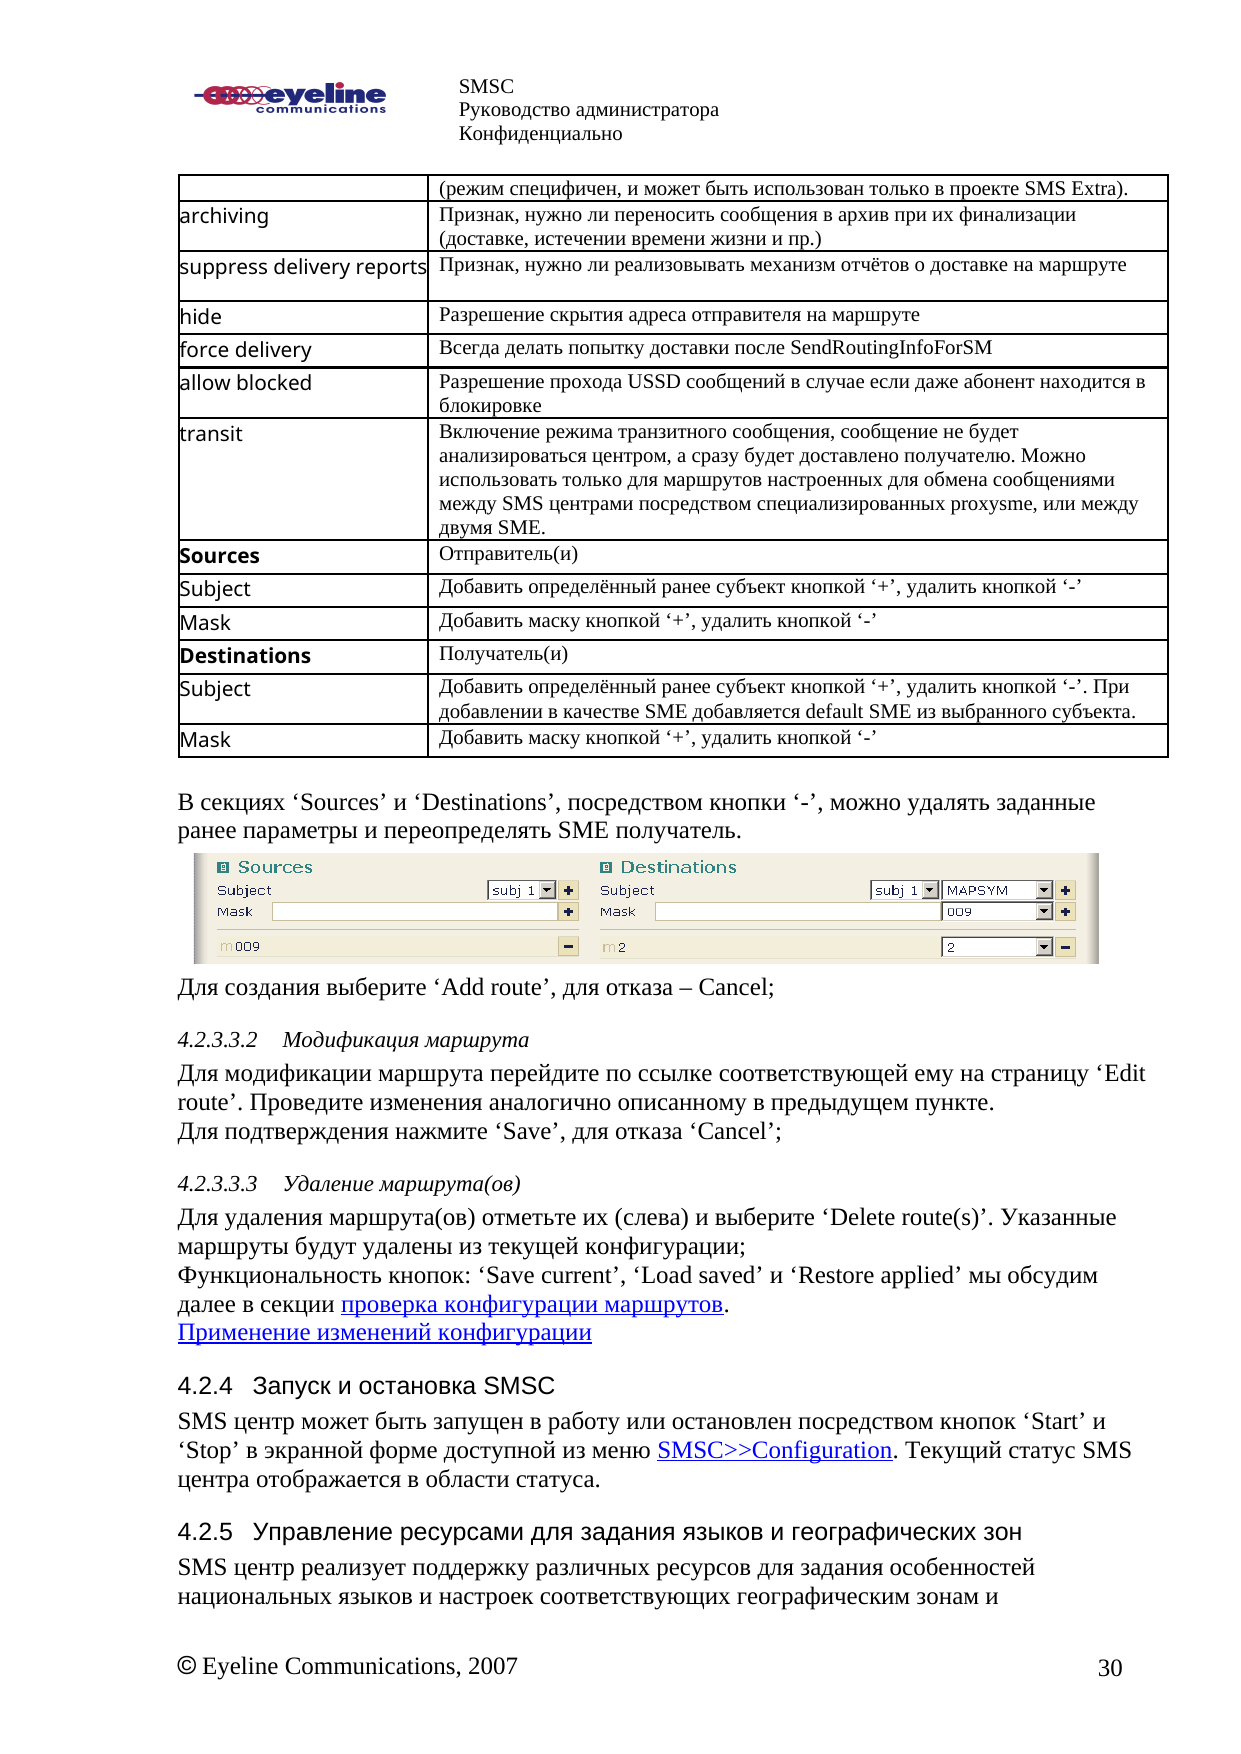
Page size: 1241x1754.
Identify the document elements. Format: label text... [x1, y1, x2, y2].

table_cell Включение режима транзитного сообщения, сообщение не будет анализироваться центром, а сразу будет доставлено получателю. Можно использовать только для маршрутов настроенных для обмена сообщениями между SMS центрами посредством специализированных proxysme, или между двумя SME. [429, 419, 1167, 539]
text В секциях ‘Sources’ и ‘Destinations’, посредством кнопки ‘-’, можно удалять заданные ранее параметры и переопределять SME получатель. [177, 787, 1152, 844]
table_cell Всегда делать попытку доставки после SendRoutingInfoForSM [429, 335, 1167, 366]
table_cell Mask [180, 608, 427, 639]
text Применение изменений конфигурации [177, 1317, 1152, 1346]
table_cell Разрешение прохода USSD сообщений в случае если даже абонент находится в блокировке [429, 369, 1167, 417]
table_cell Subject [180, 675, 427, 723]
text SMS центр реализует поддержку различных ресурсов для задания особенностей национальных языков и настроек соответствующих географическим зонам и [177, 1552, 1152, 1610]
table_cell transit [180, 419, 427, 539]
table_cell [180, 176, 427, 199]
table_cell Признак, нужно ли переносить сообщения в архив при их финализации (доставке, истечении времени жизни и пр.) [429, 202, 1167, 250]
text Для модификации маршрута перейдите по ссылке соответствующей ему на страницу ‘Edit route’. Проведите изменения аналогично описанному в предыдущем пункте. [177, 1058, 1152, 1116]
text Для подтверждения нажмите ‘Save’, для отказа ‘Cancel’; [177, 1116, 1152, 1145]
text SMS центр может быть запущен в работу или остановлен посредством кнопок ‘Start’ и ‘Stop’ в экранной форме доступной из меню SMSC>>Configuration. Текущий статус SMS центра отображается в области статуса. [177, 1406, 1152, 1492]
table_cell Добавить маску кнопкой ‘+’, удалить кнопкой ‘-’ [429, 608, 1167, 639]
table_cell Destinations [180, 641, 427, 672]
table_cell Получатель(и) [429, 641, 1167, 672]
subtitle Запуск и остановка SMSC [177, 1371, 1152, 1400]
text Функциональность кнопок: ‘Save current’, ‘Load saved’ и ‘Restore applied’ мы обсудим далее в секции проверка конфигурации маршрутов. [177, 1260, 1152, 1317]
table_cell Отправитель(и) [429, 541, 1167, 572]
table_cell force delivery [180, 335, 427, 366]
text Для создания выберите ‘Add route’, для отказа – Cancel; [177, 972, 1152, 1001]
table_cell Добавить определённый ранее субъект кнопкой ‘+’, удалить кнопкой ‘-’ [429, 575, 1167, 606]
table_cell Признак, нужно ли реализовывать механизм отчётов о доставке на маршруте [429, 252, 1167, 300]
table_cell allow blocked [180, 369, 427, 417]
picture [194, 82, 386, 113]
table_cell Добавить маску кнопкой ‘+’, удалить кнопкой ‘-’ [429, 725, 1167, 756]
table_cell suppress delivery reports [180, 252, 427, 300]
text Для удаления маршрута(ов) отметьте их (слева) и выберите ‘Delete route(s)’. Указанные маршруты будут удалены из текущей конфигурации; [177, 1202, 1152, 1260]
subtitle Модификация маршрута [177, 1026, 1152, 1052]
table_cell hide [180, 302, 427, 333]
table_cell archiving [180, 202, 427, 250]
table_cell (режим специфичен, и может быть использован только в проекте SMS Extra). [429, 176, 1167, 199]
table_cell Mask [180, 725, 427, 756]
table_cell Sources [180, 541, 427, 572]
table_cell Добавить определённый ранее субъект кнопкой ‘+’, удалить кнопкой ‘-’. При добавлении в качестве SME добавляется default SME из выбранного субъекта. [429, 675, 1167, 723]
subtitle Управление ресурсами для задания языков и географических зон [177, 1517, 1152, 1546]
picture [193, 853, 1099, 964]
table_cell Разрешение скрытия адреса отправителя на маршруте [429, 302, 1167, 333]
subtitle Удаление маршрута(ов) [177, 1170, 1152, 1196]
table_cell Subject [180, 575, 427, 606]
